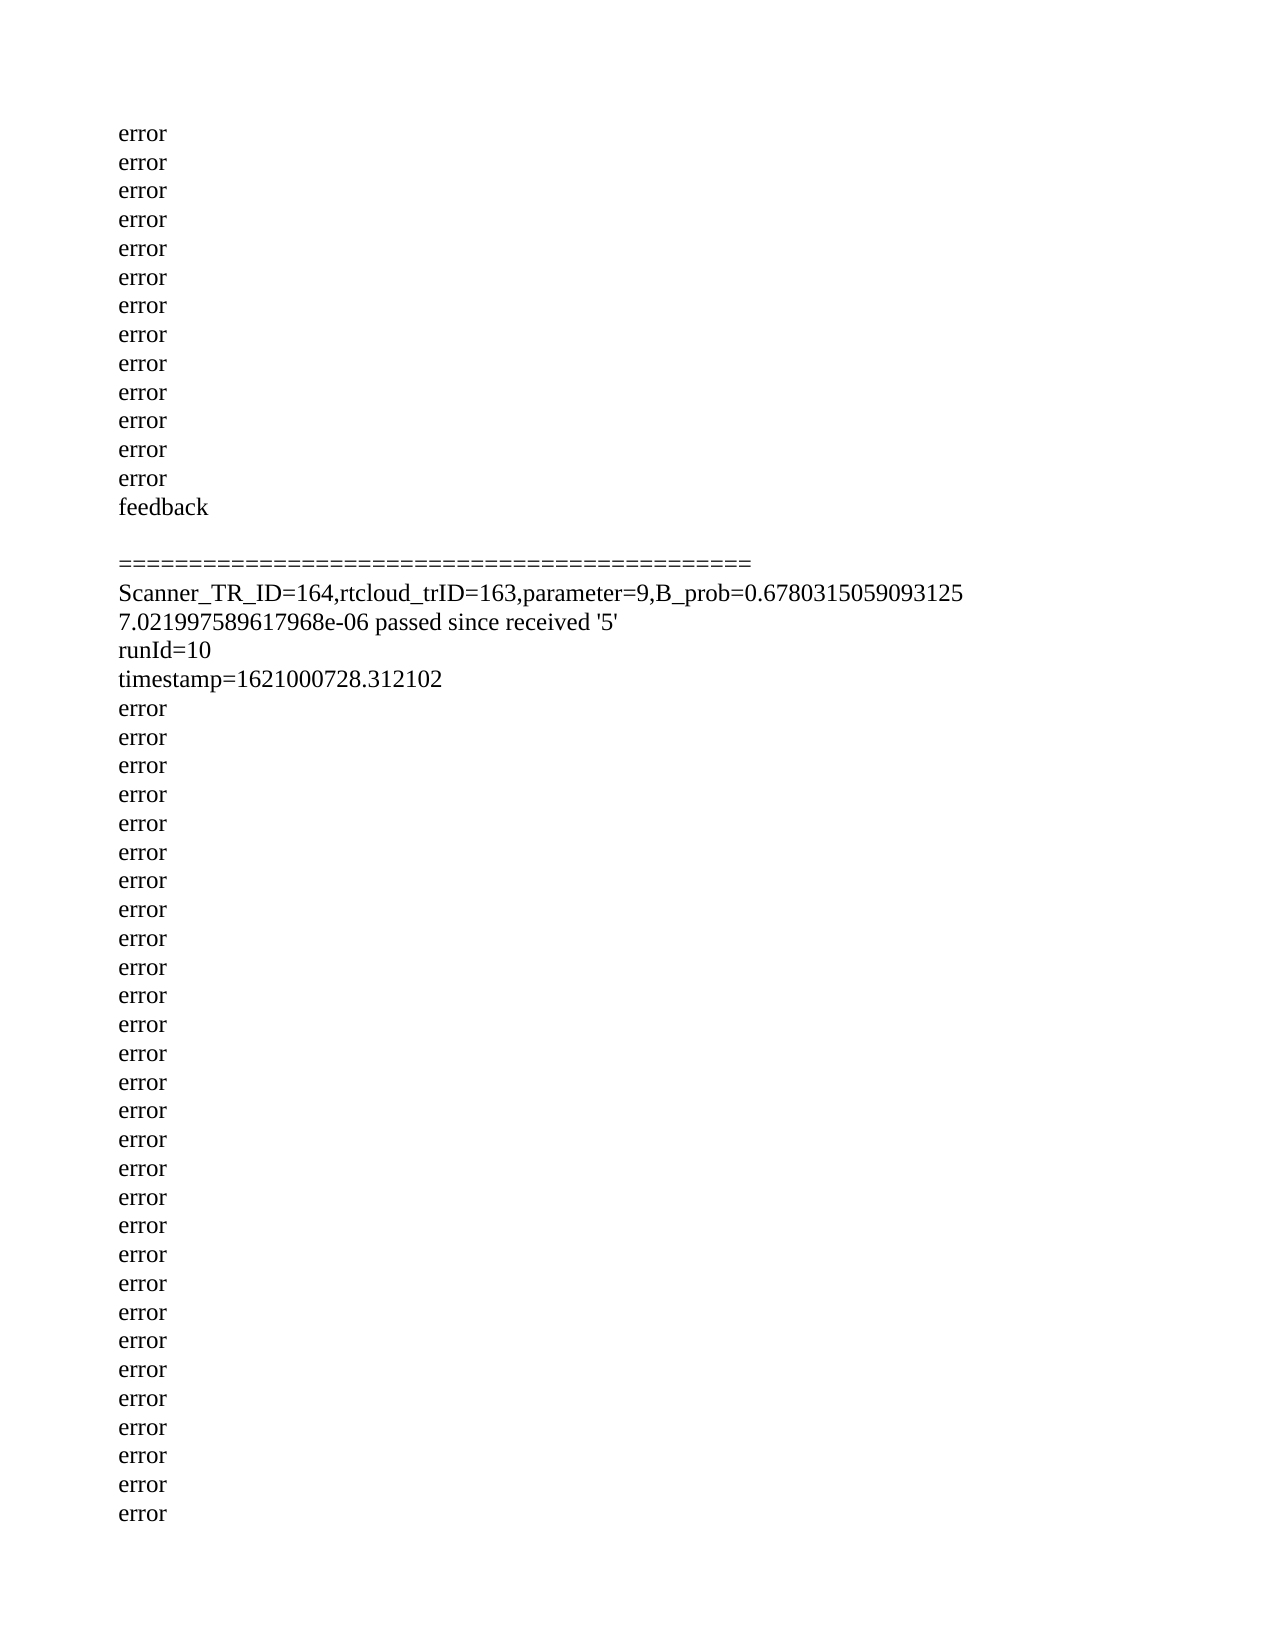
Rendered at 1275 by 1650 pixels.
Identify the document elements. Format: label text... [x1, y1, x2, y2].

text error [118, 434, 1157, 463]
text error [118, 348, 1157, 377]
text error [118, 952, 1157, 981]
text error [118, 463, 1157, 492]
text error [118, 866, 1157, 894]
text error [118, 406, 1157, 434]
text ============================================= [118, 549, 1157, 578]
text error [118, 751, 1157, 779]
text error [118, 1124, 1157, 1153]
text Scanner_TR_ID=164,rtcloud_trID=163,parameter=9,B_prob=0.6780315059093125 [118, 578, 1157, 607]
text error [118, 176, 1157, 204]
text timestamp=1621000728.312102 [118, 664, 1157, 693]
text error [118, 923, 1157, 952]
text error [118, 1038, 1157, 1067]
text error [118, 291, 1157, 319]
text error [118, 837, 1157, 866]
text error [118, 1096, 1157, 1124]
text error [118, 779, 1157, 808]
text error [118, 262, 1157, 291]
text error [118, 894, 1157, 923]
text error [118, 1211, 1157, 1239]
text error [118, 1412, 1157, 1441]
text error [118, 319, 1157, 348]
text error [118, 981, 1157, 1009]
text error [118, 1182, 1157, 1211]
text error [118, 1297, 1157, 1326]
text error [118, 1268, 1157, 1297]
text error [118, 1009, 1157, 1038]
text error [118, 1239, 1157, 1268]
text error [118, 1326, 1157, 1354]
text error [118, 1354, 1157, 1383]
text error [118, 1153, 1157, 1182]
text error [118, 1441, 1157, 1469]
text error [118, 377, 1157, 406]
text error [118, 233, 1157, 262]
text error [118, 722, 1157, 751]
text error [118, 693, 1157, 722]
text error [118, 147, 1157, 176]
text error [118, 204, 1157, 233]
text error [118, 808, 1157, 837]
text error [118, 1383, 1157, 1412]
text feedback [118, 492, 1157, 521]
text error [118, 1067, 1157, 1096]
text error [118, 118, 1157, 147]
text runId=10 [118, 636, 1157, 664]
text error [118, 1469, 1157, 1498]
text error [118, 1498, 1157, 1527]
text 7.021997589617968e-06 passed since received '5' [118, 607, 1157, 636]
